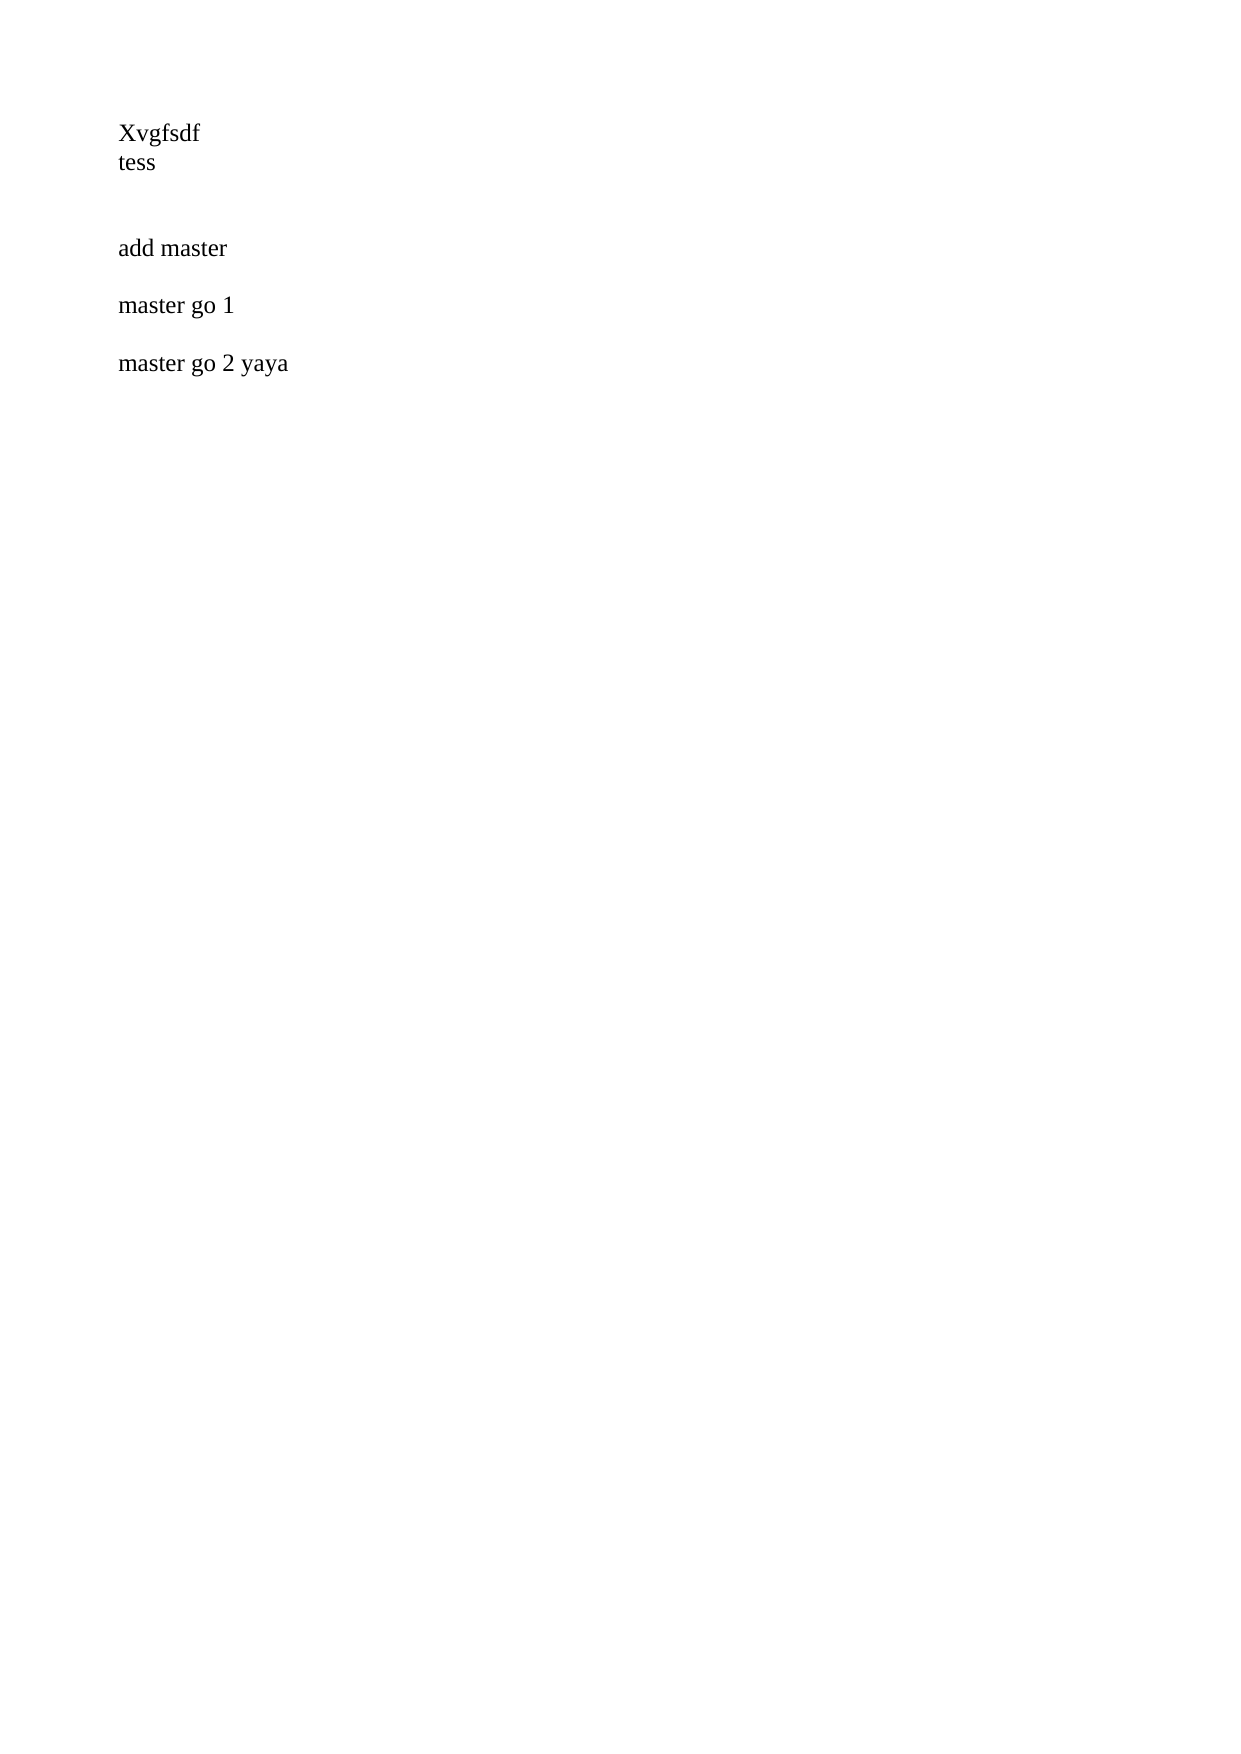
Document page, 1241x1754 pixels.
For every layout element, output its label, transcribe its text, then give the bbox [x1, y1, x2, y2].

text master go 1 [118, 291, 1122, 319]
text master go 2 yaya [118, 348, 1122, 377]
text tess [118, 147, 1122, 176]
text add master [118, 233, 1122, 262]
text Xvgfsdf [118, 118, 1122, 147]
